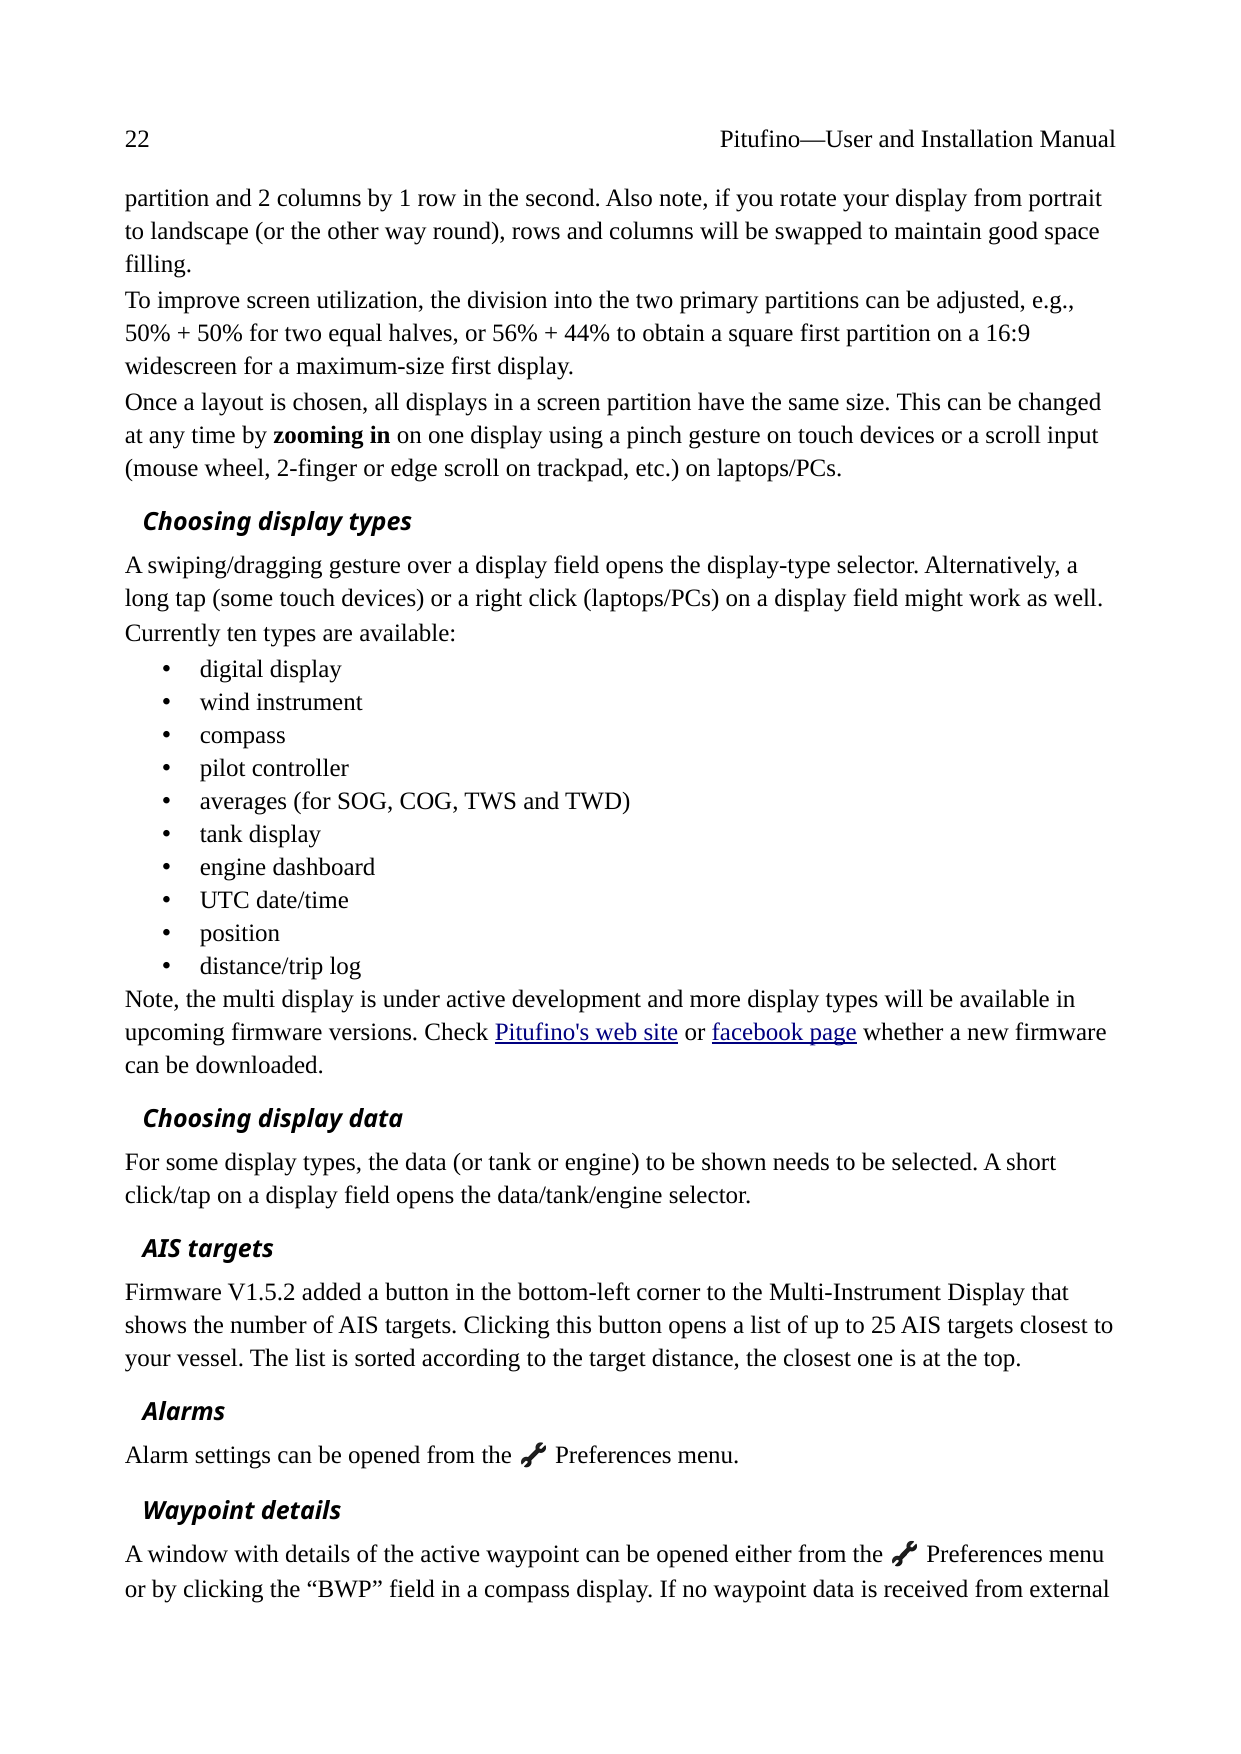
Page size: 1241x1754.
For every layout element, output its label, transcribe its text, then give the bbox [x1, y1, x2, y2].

text Once a layout is chosen, all displays in a screen partition have the same size. This can be changed at any time by zooming in on one display using a pinch gesture on touch devices or a scroll input (mouse wheel, 2-finger or edge scroll on trackpad, etc.) on laptops/PCs. [124, 387, 1116, 482]
subtitle Choosing display data [142, 1101, 1116, 1135]
text Firmware V1.5.2 added a button in the bottom-left corner to the Multi-Instrument Display that shows the number of AIS targets. Clicking this button opens a list of up to 25 AIS targets closest to your vessel. The list is sorted according to the target distance, the closest one is at the top. [124, 1277, 1116, 1372]
text Preferences menu. [549, 1440, 1116, 1471]
text Note, the multi display is under active development and more display types will be available in upcoming firmware versions. Check Pitufino's web site or facebook page whether a new firmware can be downloaded. [124, 984, 1116, 1079]
subtitle Alarms [142, 1393, 1116, 1428]
picture [518, 1440, 549, 1471]
subtitle AIS targets [142, 1231, 1116, 1265]
list digital display [162, 654, 1116, 683]
list engine dashboard [162, 852, 1116, 881]
text To improve screen utilization, the division into the two primary partitions can be adjusted, e.g., 50% + 50% for two equal halves, or 56% + 44% to obtain a square first partition on a 16:9 widescreen for a maximum-size first display. [124, 285, 1116, 380]
text A window with details of the active waypoint can be opened either from the Preferences menu or by clicking the “BWP” field in a compass display. If no waypoint data is received from external [124, 1539, 1116, 1603]
text For some display types, the data (or tank or engine) to be shown needs to be selected. A short click/tap on a display field opens the data/tank/engine selector. [124, 1147, 1116, 1209]
list UTC date/time [162, 885, 1116, 914]
list compass [162, 720, 1116, 749]
list tank display [162, 819, 1116, 848]
list position [162, 918, 1116, 947]
text Currently ten types are available: [124, 618, 1116, 647]
text partition and 2 columns by 1 row in the second. Also note, if you rotate your display from portrait to landscape (or the other way round), rows and columns will be swapped to maintain good space filling. [124, 183, 1116, 278]
subtitle Waypoint details [142, 1492, 1116, 1527]
list pilot controller [162, 753, 1116, 782]
picture [889, 1539, 920, 1570]
list wind instrument [162, 687, 1116, 716]
list distance/trip log [162, 951, 1116, 980]
subtitle Choosing display types [142, 503, 1116, 537]
text Alarm settings can be opened from the [124, 1440, 518, 1471]
text A swiping/dragging gesture over a display field opens the display-type selector. Alternatively, a long tap (some touch devices) or a right click (laptops/PCs) on a display field might work as well. [124, 550, 1116, 611]
list averages (for SOG, COG, TWS and TWD) [162, 786, 1116, 815]
